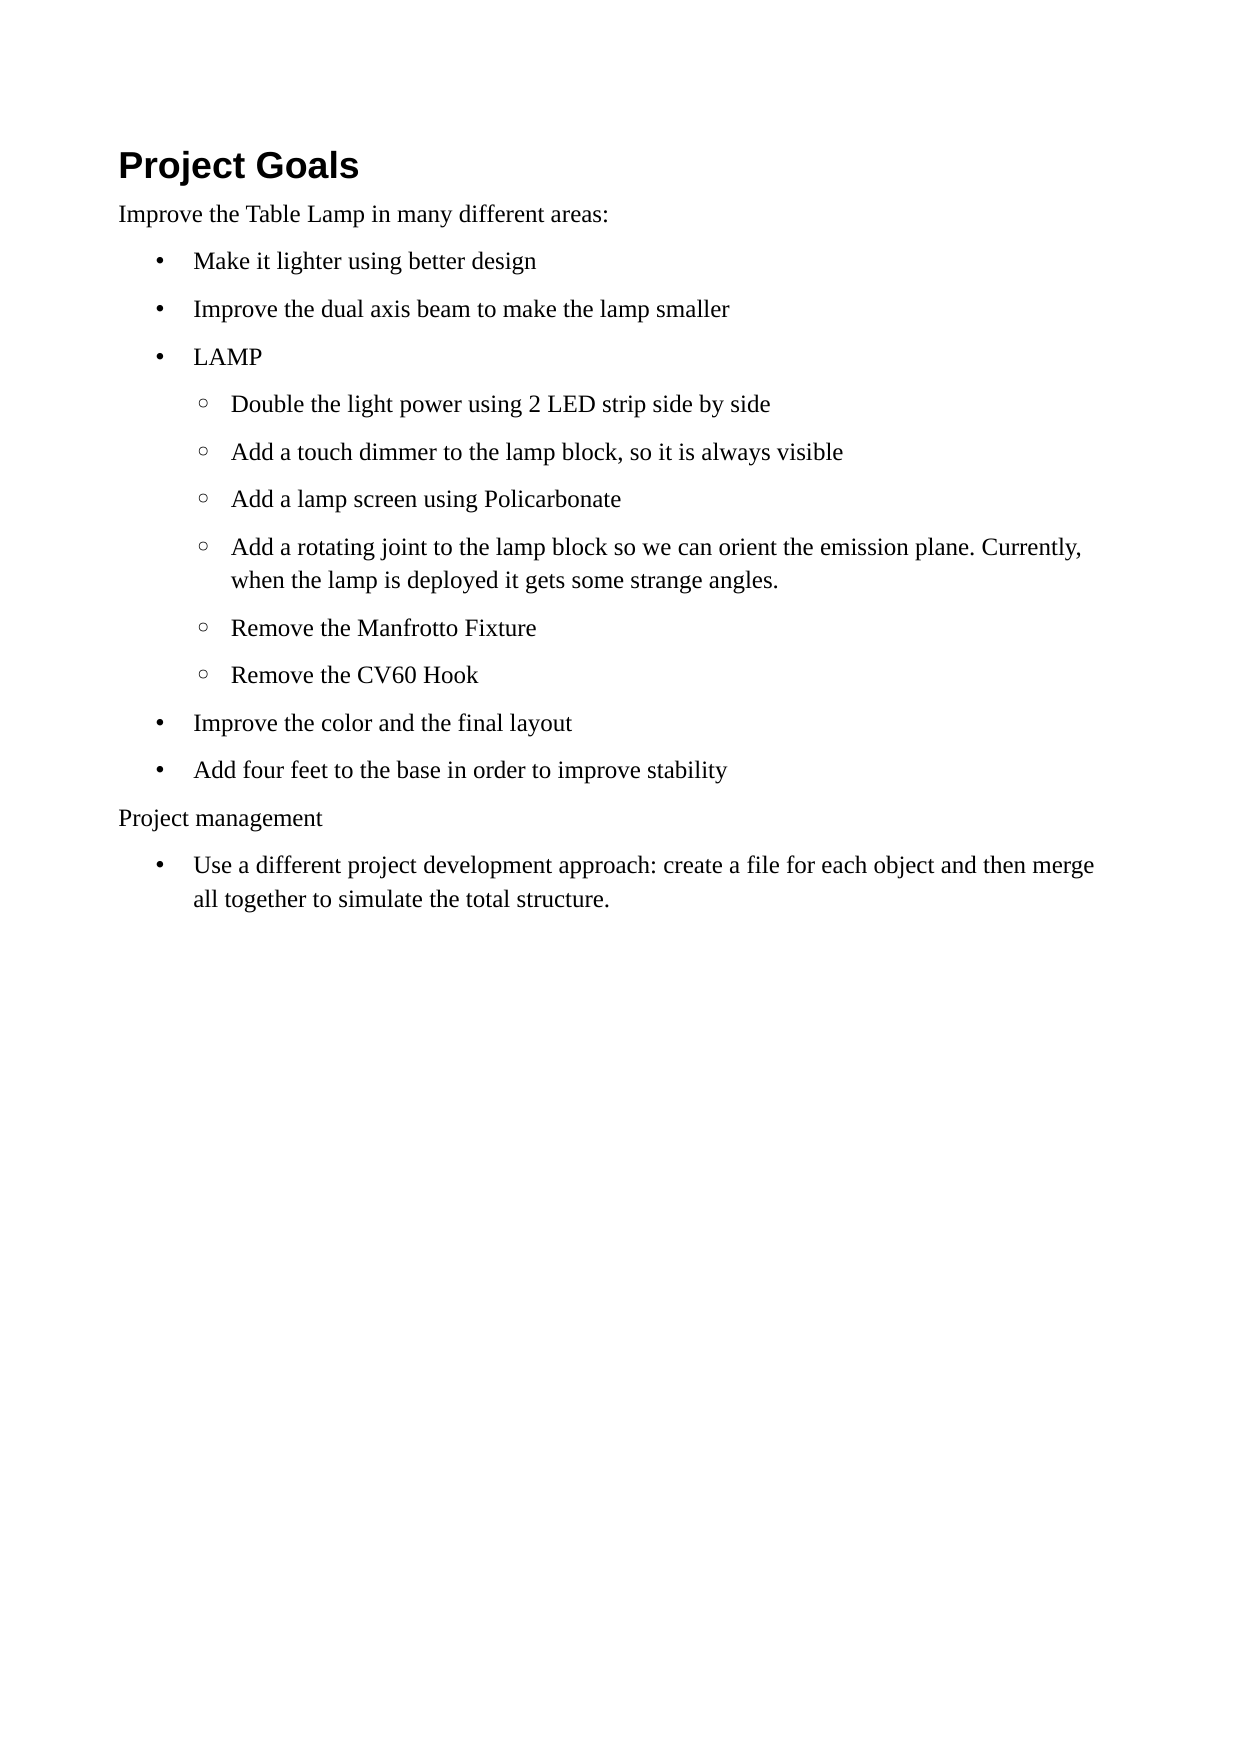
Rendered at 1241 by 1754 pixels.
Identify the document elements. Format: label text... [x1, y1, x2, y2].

list LAMP [156, 342, 1122, 370]
list Remove the CV60 Hook [193, 660, 1122, 689]
list Improve the dual axis beam to make the lamp smaller [156, 294, 1122, 323]
text Improve the Table Lamp in many different areas: [118, 199, 1122, 227]
list Make it lighter using better design [156, 246, 1122, 275]
text Project management [118, 803, 1122, 832]
list Improve the color and the final layout [156, 708, 1122, 737]
list Add a lamp screen using Policarbonate [193, 484, 1122, 513]
list Remove the Manfrotto Fixture [193, 613, 1122, 641]
list Double the light power using 2 LED strip side by side [193, 389, 1122, 418]
list Add a touch dimmer to the lamp block, so it is always visible [193, 437, 1122, 466]
list Add four feet to the base in order to improve stability [156, 755, 1122, 784]
list Add a rotating joint to the lamp block so we can orient the emission plane. Currently, when the lamp is deployed it gets some strange angles. [193, 532, 1122, 594]
list Use a different project development approach: create a file for each object and then merge all together to simulate the total structure. [156, 851, 1122, 912]
subtitle Project Goals [118, 143, 1122, 186]
